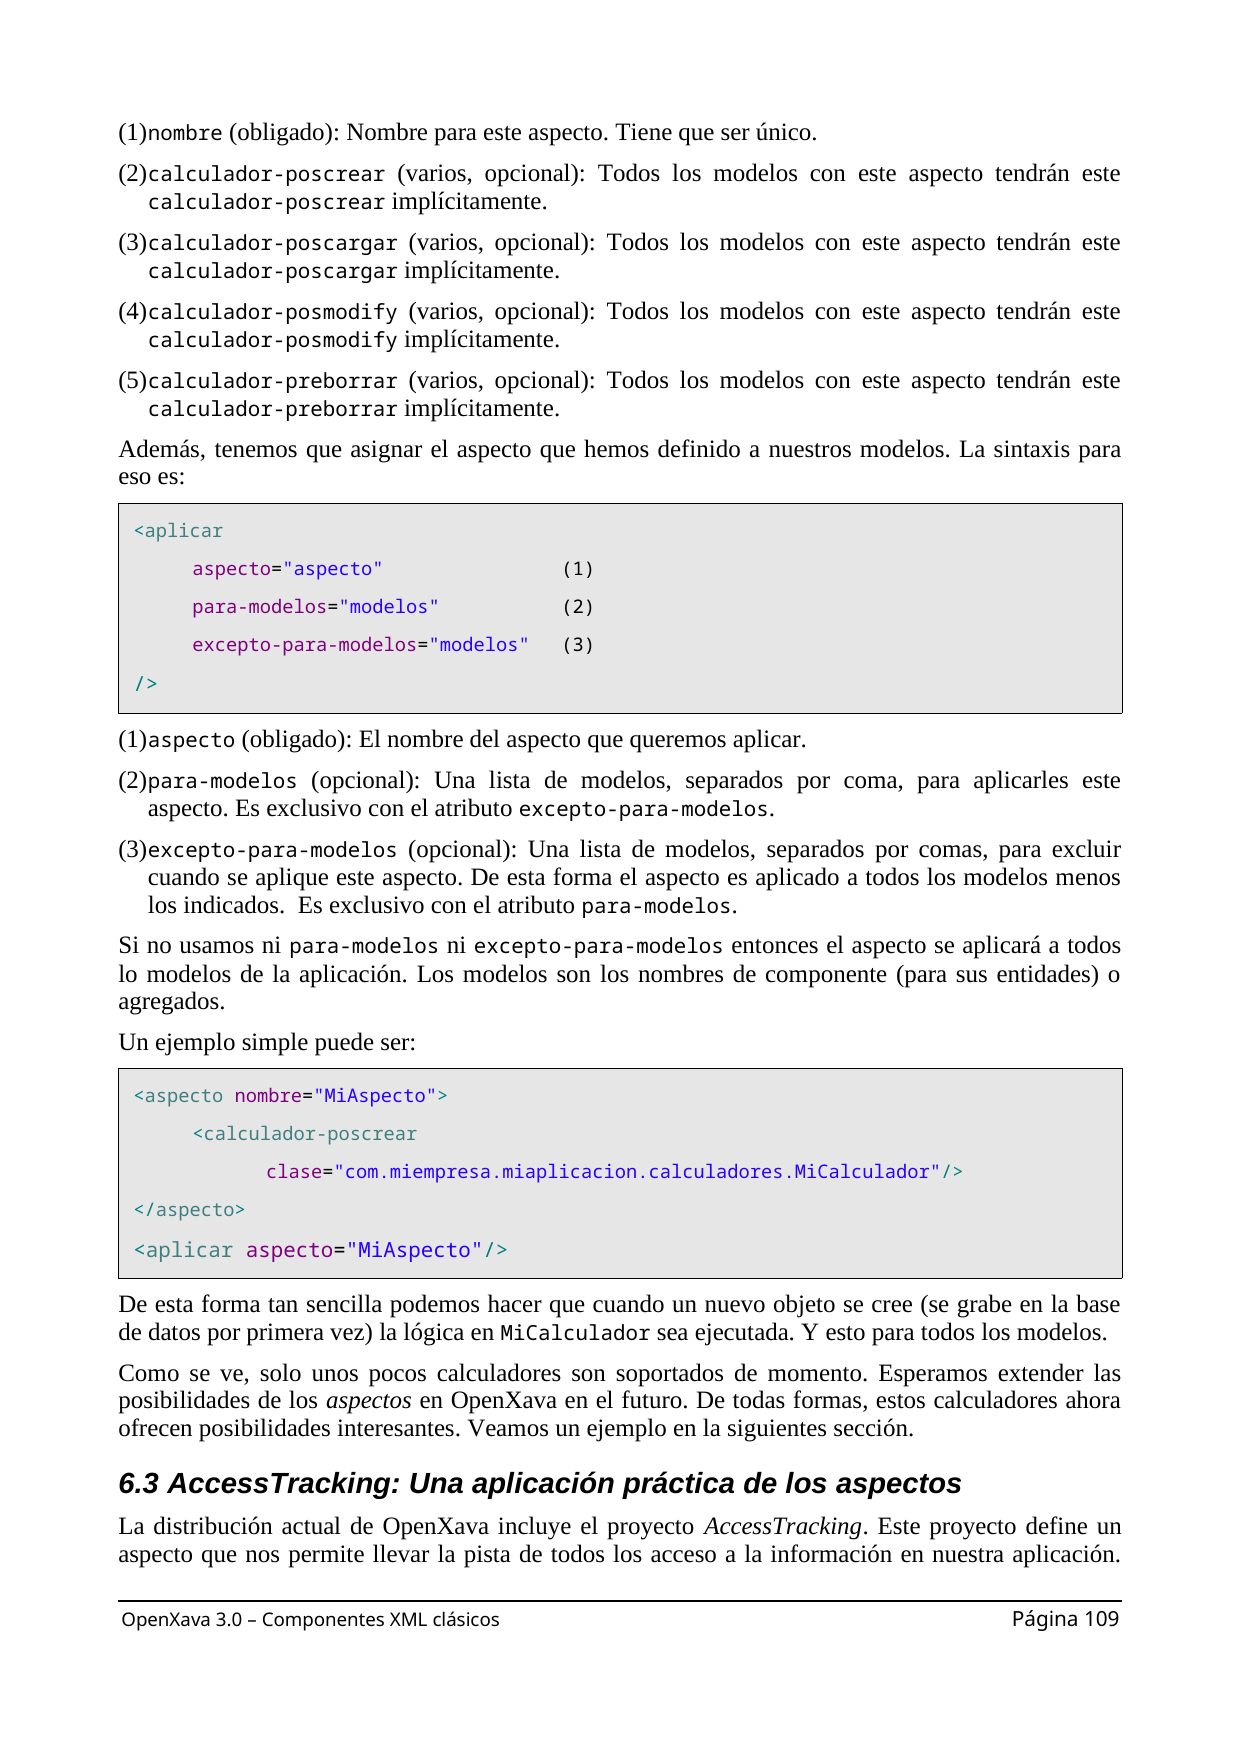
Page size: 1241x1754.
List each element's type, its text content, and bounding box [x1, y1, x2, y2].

text <aplicar [119, 504, 1122, 541]
text </aspecto> [119, 1182, 1122, 1220]
list nombre (obligado): Nombre para este aspecto. Tiene que ser único. [118, 118, 1122, 146]
list excepto-para-modelos (opcional): Una lista de modelos, separados por comas, para excluir cuando se aplique este aspecto. De esta forma el aspecto es aplicado a todos los modelos menos los indicados. Es exclusivo con el atributo para-modelos. [118, 835, 1122, 919]
text excepto-para-modelos="modelos" (3) [119, 617, 1122, 655]
text De esta forma tan sencilla podemos hacer que cuando un nuevo objeto se cree (se grabe en la base de datos por primera vez) la lógica en MiCalculador sea ejecutada. Y esto para todos los modelos. [118, 1291, 1122, 1346]
text /> [119, 655, 1122, 713]
text aspecto="aspecto" (1) [119, 541, 1122, 579]
text <calculador-poscrear [119, 1106, 1122, 1144]
list calculador-posmodify (varios, opcional): Todos los modelos con este aspecto tendrán este calculador-posmodify implícitamente. [118, 297, 1122, 353]
list calculador-poscargar (varios, opcional): Todos los modelos con este aspecto tendrán este calculador-poscargar implícitamente. [118, 228, 1122, 284]
text La distribución actual de OpenXava incluye el proyecto AccessTracking. Este proyecto define un aspecto que nos permite llevar la pista de todos los acceso a la información en nuestra aplicación. [118, 1512, 1122, 1568]
text Como se ve, solo unos pocos calculadores son soportados de momento. Esperamos extender las posibilidades de los aspectos en OpenXava en el futuro. De todas formas, estos calculadores ahora ofrecen posibilidades interesantes. Veamos un ejemplo en la siguientes sección. [118, 1359, 1122, 1442]
text clase="com.miempresa.miaplicacion.calculadores.MiCalculador"/> [119, 1144, 1122, 1182]
text Además, tenemos que asignar el aspecto que hemos definido a nuestros modelos. La sintaxis para eso es: [118, 435, 1122, 490]
list calculador-preborrar (varios, opcional): Todos los modelos con este aspecto tendrán este calculador-preborrar implícitamente. [118, 366, 1122, 422]
text <aspecto nombre="MiAspecto"> [119, 1069, 1122, 1106]
list calculador-poscrear (varios, opcional): Todos los modelos con este aspecto tendrán este calculador-poscrear implícitamente. [118, 159, 1122, 215]
subtitle AccessTracking: Una aplicación práctica de los aspectos [118, 1467, 1122, 1500]
text Un ejemplo simple puede ser: [118, 1028, 1122, 1055]
text Si no usamos ni para-modelos ni excepto-para-modelos entonces el aspecto se aplicará a todos lo modelos de la aplicación. Los modelos son los nombres de componente (para sus entidades) o agregados. [118, 932, 1122, 1015]
text <aplicar aspecto="MiAspecto"/> [119, 1220, 1122, 1278]
list aspecto (obligado): El nombre del aspecto que queremos aplicar. [118, 725, 1122, 753]
list para-modelos (opcional): Una lista de modelos, separados por coma, para aplicarles este aspecto. Es exclusivo con el atributo excepto-para-modelos. [118, 766, 1122, 822]
text para-modelos="modelos" (2) [119, 579, 1122, 617]
